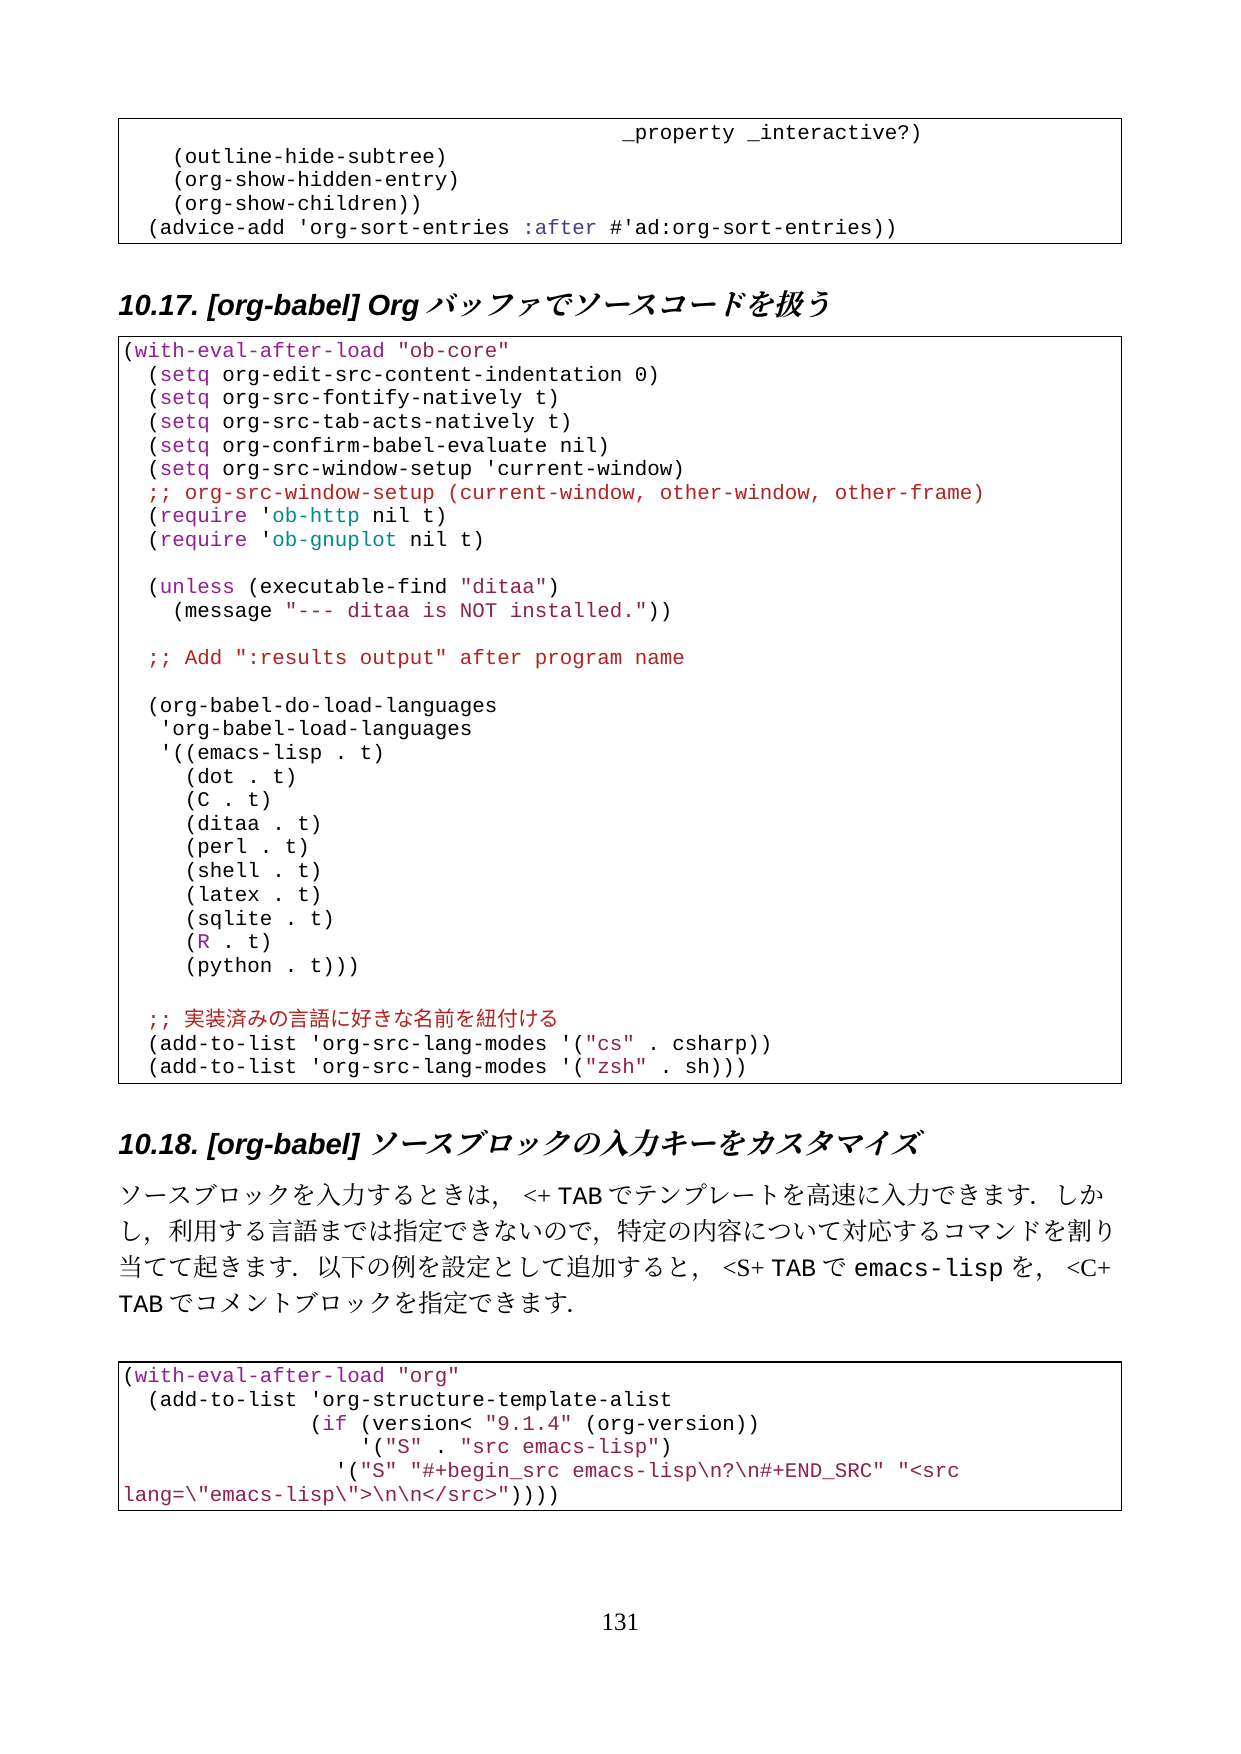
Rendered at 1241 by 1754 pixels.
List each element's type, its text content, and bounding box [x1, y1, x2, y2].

text (with-eval-after-load "ob-core" [119, 337, 1121, 360]
text 'org-babel-load-languages [119, 714, 1121, 738]
subtitle [org-babel] Orgバッファでソースコードを扱う [118, 282, 1122, 323]
text (advice-add 'org-sort-entries :after #'ad:org-sort-entries)) [119, 213, 1121, 243]
text ;; 実装済みの言語に好きな名前を紐付ける [119, 998, 1121, 1028]
text (org-babel-do-load-languages [119, 691, 1121, 714]
text (setq org-edit-src-content-indentation 0) [119, 360, 1121, 383]
text (setq org-src-fontify-natively t) [119, 383, 1121, 407]
subtitle [org-babel] ソースブロックの入力キーをカスタマイズ [118, 1121, 1122, 1163]
text (org-show-hidden-entry) [119, 165, 1121, 189]
text (add-to-list 'org-src-lang-modes '("cs" . csharp)) [119, 1028, 1121, 1052]
text (shell . t) [119, 856, 1121, 880]
text (python . t))) [119, 951, 1121, 974]
text (add-to-list 'org-src-lang-modes '("zsh" . sh))) [119, 1052, 1121, 1083]
text (unless (executable-find "ditaa") [119, 572, 1121, 596]
text (C . t) [119, 785, 1121, 809]
text ;; Add ":results output" after program name [119, 643, 1121, 667]
text (require 'ob-gnuplot nil t) [119, 525, 1121, 549]
text '((emacs-lisp . t) [119, 738, 1121, 762]
text (add-to-list 'org-structure-template-alist [119, 1385, 1121, 1409]
text (setq org-confirm-babel-evaluate nil) [119, 431, 1121, 454]
text (require 'ob-http nil t) [119, 502, 1121, 525]
text (if (version< "9.1.4" (org-version)) [119, 1409, 1121, 1432]
text (dot . t) [119, 762, 1121, 785]
text (sqlite . t) [119, 903, 1121, 927]
text '("S" . "src emacs-lisp") [119, 1432, 1121, 1456]
text (with-eval-after-load "org" [119, 1363, 1121, 1385]
text _property _interactive?) [119, 119, 1121, 142]
text (outline-hide-subtree) [119, 142, 1121, 165]
text ;; org-src-window-setup (current-window, other-window, other-frame) [119, 478, 1121, 502]
text (message "--- ditaa is NOT installed.")) [119, 596, 1121, 620]
text (setq org-src-tab-acts-natively t) [119, 407, 1121, 431]
text (setq org-src-window-setup 'current-window) [119, 454, 1121, 478]
text (latex . t) [119, 880, 1121, 903]
text ソースブロックを入力するときは， <+ TAB でテンプレートを高速に入力できます．しかし，利用する言語までは指定できないので，特定の内容について対応するコマンドを割り当てて起きます．以下の例を設定として追加すると， <S+ TAB で emacs-lisp を， <C+ TAB でコメントブロックを指定できます． [118, 1176, 1122, 1349]
text (org-show-children)) [119, 189, 1121, 213]
text (R . t) [119, 927, 1121, 951]
text '("S" "#+begin_src emacs-lisp\n?\n#+END_SRC" "<src lang=\"emacs-lisp\">\n\n</src>")))) [119, 1456, 1121, 1510]
text (ditaa . t) [119, 809, 1121, 833]
text (perl . t) [119, 833, 1121, 856]
